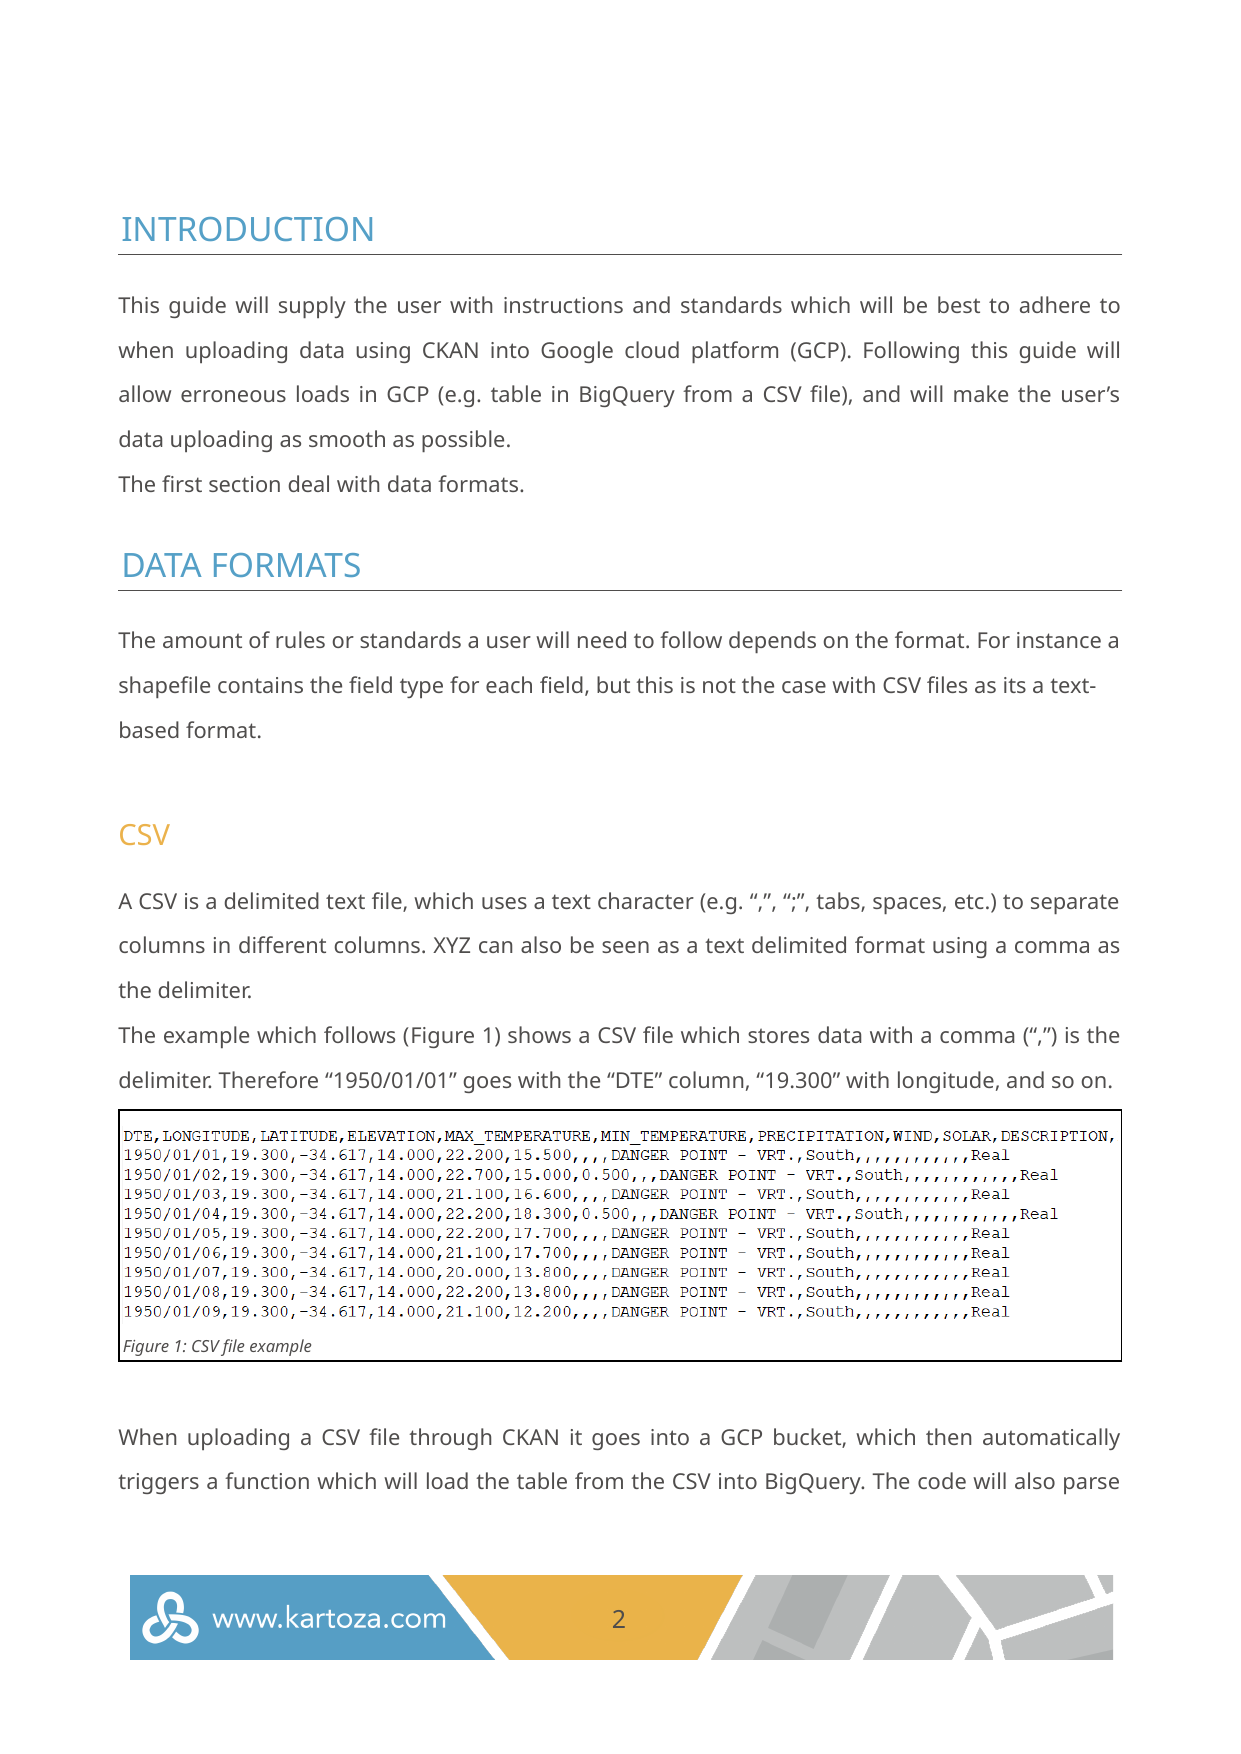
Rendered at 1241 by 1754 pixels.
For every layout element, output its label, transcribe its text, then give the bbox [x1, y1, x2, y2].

subtitle Data formats [118, 538, 1122, 590]
picture [130, 1575, 1114, 1660]
picture [122, 1126, 1118, 1324]
text The example which follows (Figure 1) shows a CSV file which stores data with a comma (“,”) is the delimiter. Therefore “1950/01/01” goes with the “DTE” column, “19.300” with longitude, and so on. [118, 1020, 1122, 1094]
subtitle CSV [118, 814, 1122, 854]
text This guide will supply the user with instructions and standards which will be best to adhere to when uploading data using CKAN into Google cloud platform (GCP). Following this guide will allow erroneous loads in GCP (e.g. table in BigQuery from a CSV file), and will make the user’s data uploading as smooth as possible. [118, 290, 1122, 454]
text When uploading a CSV file through CKAN it goes into a GCP bucket, which then automatically triggers a function which will load the table from the CSV into BigQuery. The code will also parse [118, 1422, 1122, 1496]
text Figure 1: CSV file example [123, 1324, 1118, 1358]
subtitle Introduction [118, 203, 1122, 254]
text A CSV is a delimited text file, which uses a text character (e.g. “,”, “;”, tabs, spaces, etc.) to separate columns in different columns. XYZ can also be seen as a text delimited format using a comma as the delimiter. [118, 886, 1122, 1005]
text The first section deal with data formats. [118, 469, 1122, 498]
text The amount of rules or standards a user will need to follow depends on the format. For instance a shapefile contains the field type for each field, but this is not the case with CSV files as its a text-based format. [118, 625, 1122, 744]
